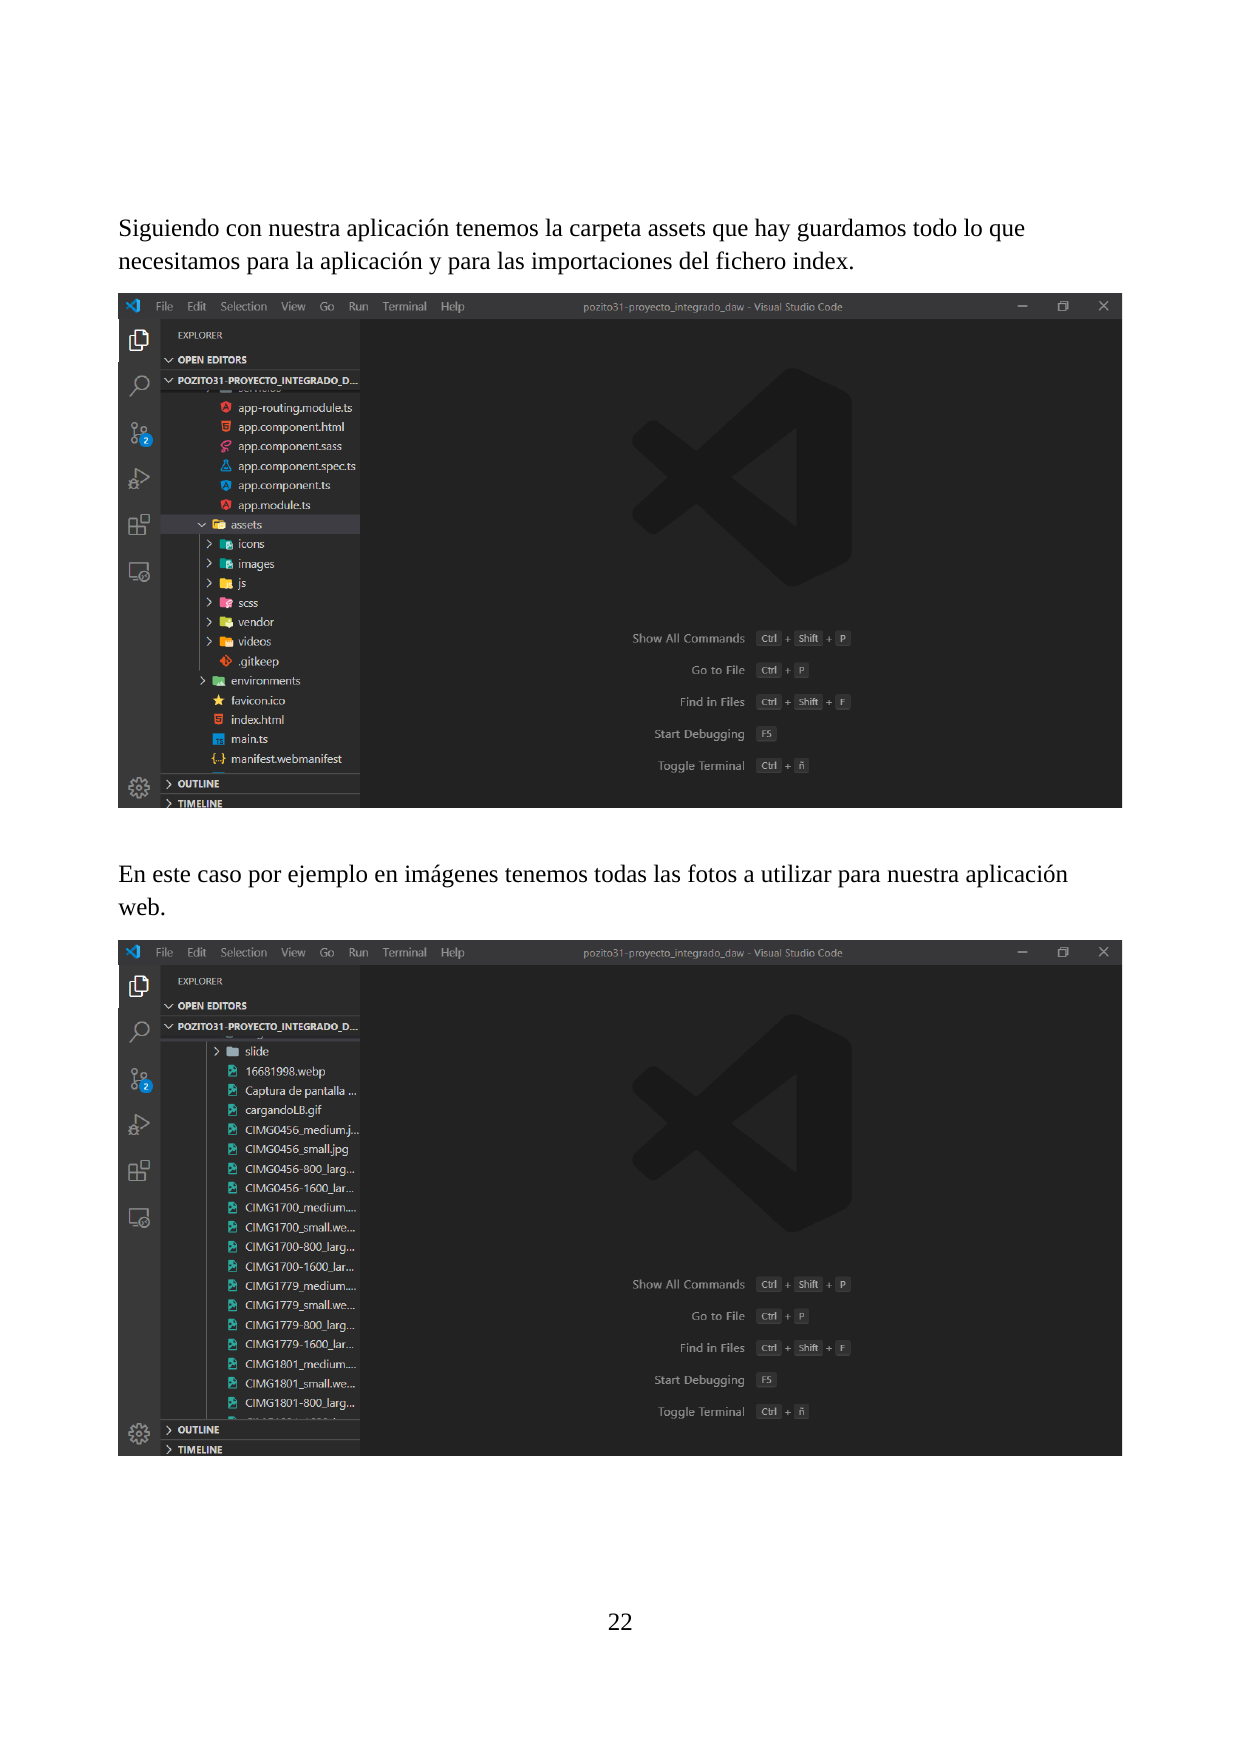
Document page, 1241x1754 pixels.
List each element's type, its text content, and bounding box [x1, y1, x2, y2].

text En este caso por ejemplo en imágenes tenemos todas las fotos a utilizar para nuestra aplicación web. [118, 859, 1122, 921]
picture [118, 293, 1123, 808]
text Siguiendo con nuestra aplicación tenemos la carpeta assets que hay guardamos todo lo que necesitamos para la aplicación y para las importaciones del fichero index. [118, 213, 1122, 275]
picture [118, 940, 1123, 1456]
